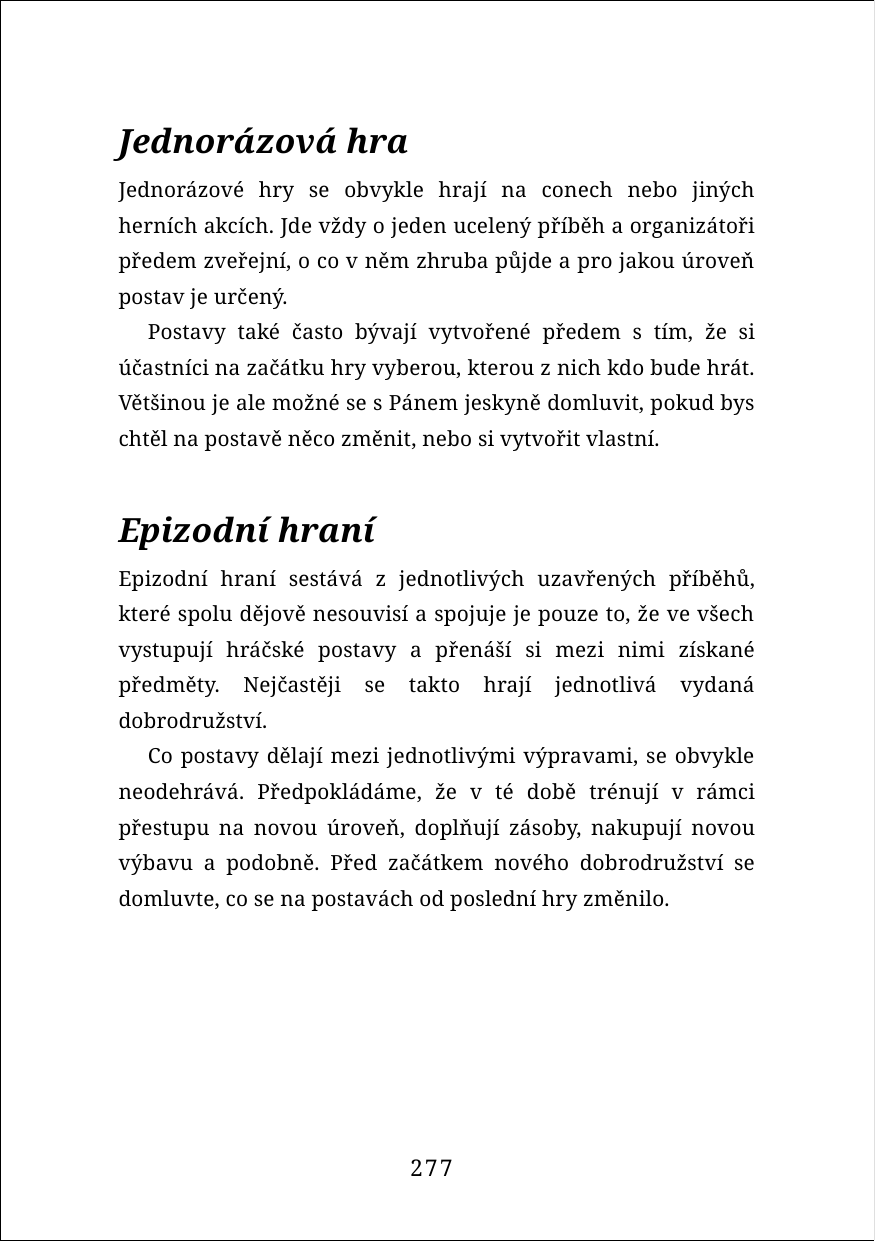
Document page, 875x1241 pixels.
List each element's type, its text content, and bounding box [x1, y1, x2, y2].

subtitle Epizodní hraní [118, 507, 756, 552]
text Jednorázové hry se obvykle hrají na conech nebo jiných herních akcích. Jde vždy o jeden ucelený příběh a organizátoři předem zveřejní, o co v něm zhruba půjde a pro jakou úroveň postav je určený. Postavy také často bývají vytvořené předem s tím, že si účastníci na začátku hry vyberou, kterou z nich kdo bude hrát. Většinou je ale možné se s Pánem jeskyně domluvit, pokud bys chtěl na postavě něco změnit, nebo si vytvořit vlastní. [118, 175, 756, 452]
subtitle Jednorázová hra [118, 118, 756, 164]
text Epizodní hraní sestává z jednotlivých uzavřených příběhů, které spolu dějově nesouvisí a spojuje je pouze to, že ve všech vystupují hráčské postavy a přenáší si mezi nimi získané předměty. Nejčastěji se takto hrají jednotlivá vydaná dobrodružství. Co postavy dělají mezi jednotlivými výpravami, se obvykle neodehrává. Předpokládáme, že v té době trénují v rámci přestupu na novou úroveň, doplňují zásoby, nakupují novou výbavu a podobně. Před začátkem nového dobrodružství se domluvte, co se na postavách od poslední hry změnilo. [118, 564, 756, 912]
